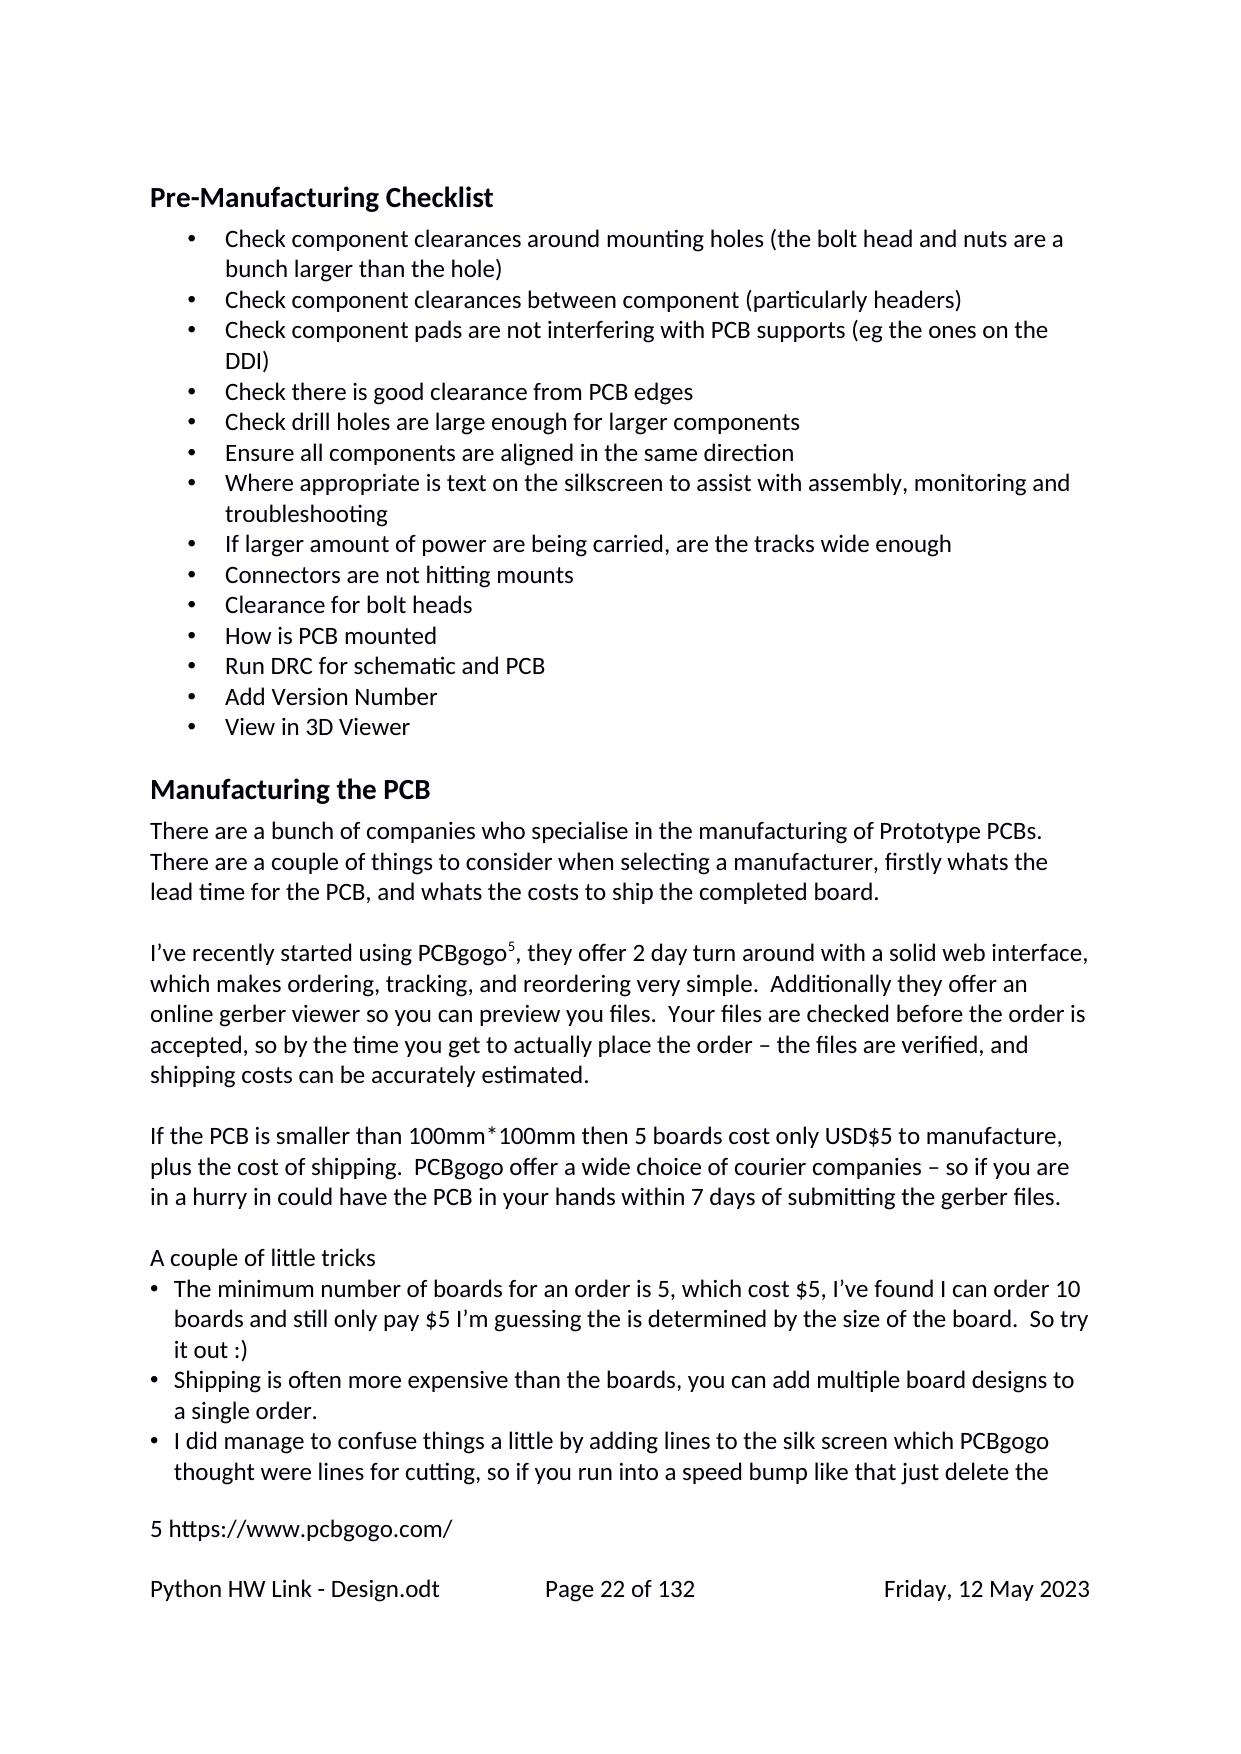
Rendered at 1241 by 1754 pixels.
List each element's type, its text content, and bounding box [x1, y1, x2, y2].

list Check component clearances between component (particularly headers) [187, 284, 1090, 315]
list The minimum number of boards for an order is 5, which cost $5, I’ve found I can order 10 boards and still only pay $5 I’m guessing the is determined by the size of the board. So try it out :) [150, 1273, 1090, 1364]
text There are a bunch of companies who specialise in the manufacturing of Prototype PCBs. There are a couple of things to consider when selecting a manufacturer, firstly whats the lead time for the PCB, and whats the costs to ship the completed board. [150, 815, 1090, 907]
text I’ve recently started using PCBgogo, they offer 2 day turn around with a solid web interface, which makes ordering, tracking, and reordering very simple. Additionally they offer an online gerber viewer so you can preview you files. Your files are checked before the order is accepted, so by the time you get to actually place the order – the files are verified, and shipping costs can be accurately estimated. [150, 937, 1090, 1090]
list If larger amount of power are being carried, are the tracks wide enough [187, 528, 1090, 559]
list I did manage to confuse things a little by adding lines to the silk screen which PCBgogo thought were lines for cutting, so if you run into a speed bump like that just delete the [150, 1426, 1090, 1487]
text A couple of little tricks [150, 1242, 1090, 1273]
list Connectors are not hitting mounts [187, 559, 1090, 589]
list Ensure all components are aligned in the same direction [187, 437, 1090, 467]
list Check there is good clearance from PCB edges [187, 376, 1090, 406]
list Where appropriate is text on the silkscreen to assist with assembly, monitoring and troubleshooting [187, 467, 1090, 528]
list Run DRC for schematic and PCB [187, 650, 1090, 681]
list Check drill holes are large enough for larger components [187, 406, 1090, 437]
list How is PCB mounted [187, 620, 1090, 650]
list Check component pads are not interfering with PCB supports (eg the ones on the DDI) [187, 315, 1090, 376]
subtitle Pre-Manufacturing Checklist [150, 179, 1090, 215]
text https://www.pcbgogo.com/ [150, 1513, 1090, 1543]
list Add Version Number [187, 681, 1090, 711]
list View in 3D Viewer [187, 711, 1090, 742]
list Check component clearances around mounting holes (the bolt head and nuts are a bunch larger than the hole) [187, 223, 1090, 284]
list Shipping is often more expensive than the boards, you can add multiple board designs to a single order. [150, 1364, 1090, 1426]
list Clearance for bolt heads [187, 589, 1090, 620]
subtitle Manufacturing the PCB [150, 771, 1090, 807]
text If the PCB is smaller than 100mm*100mm then 5 boards cost only USD$5 to manufacture, plus the cost of shipping. PCBgogo offer a wide choice of courier companies – so if you are in a hurry in could have the PCB in your hands within 7 days of submitting the gerber files. [150, 1120, 1090, 1212]
